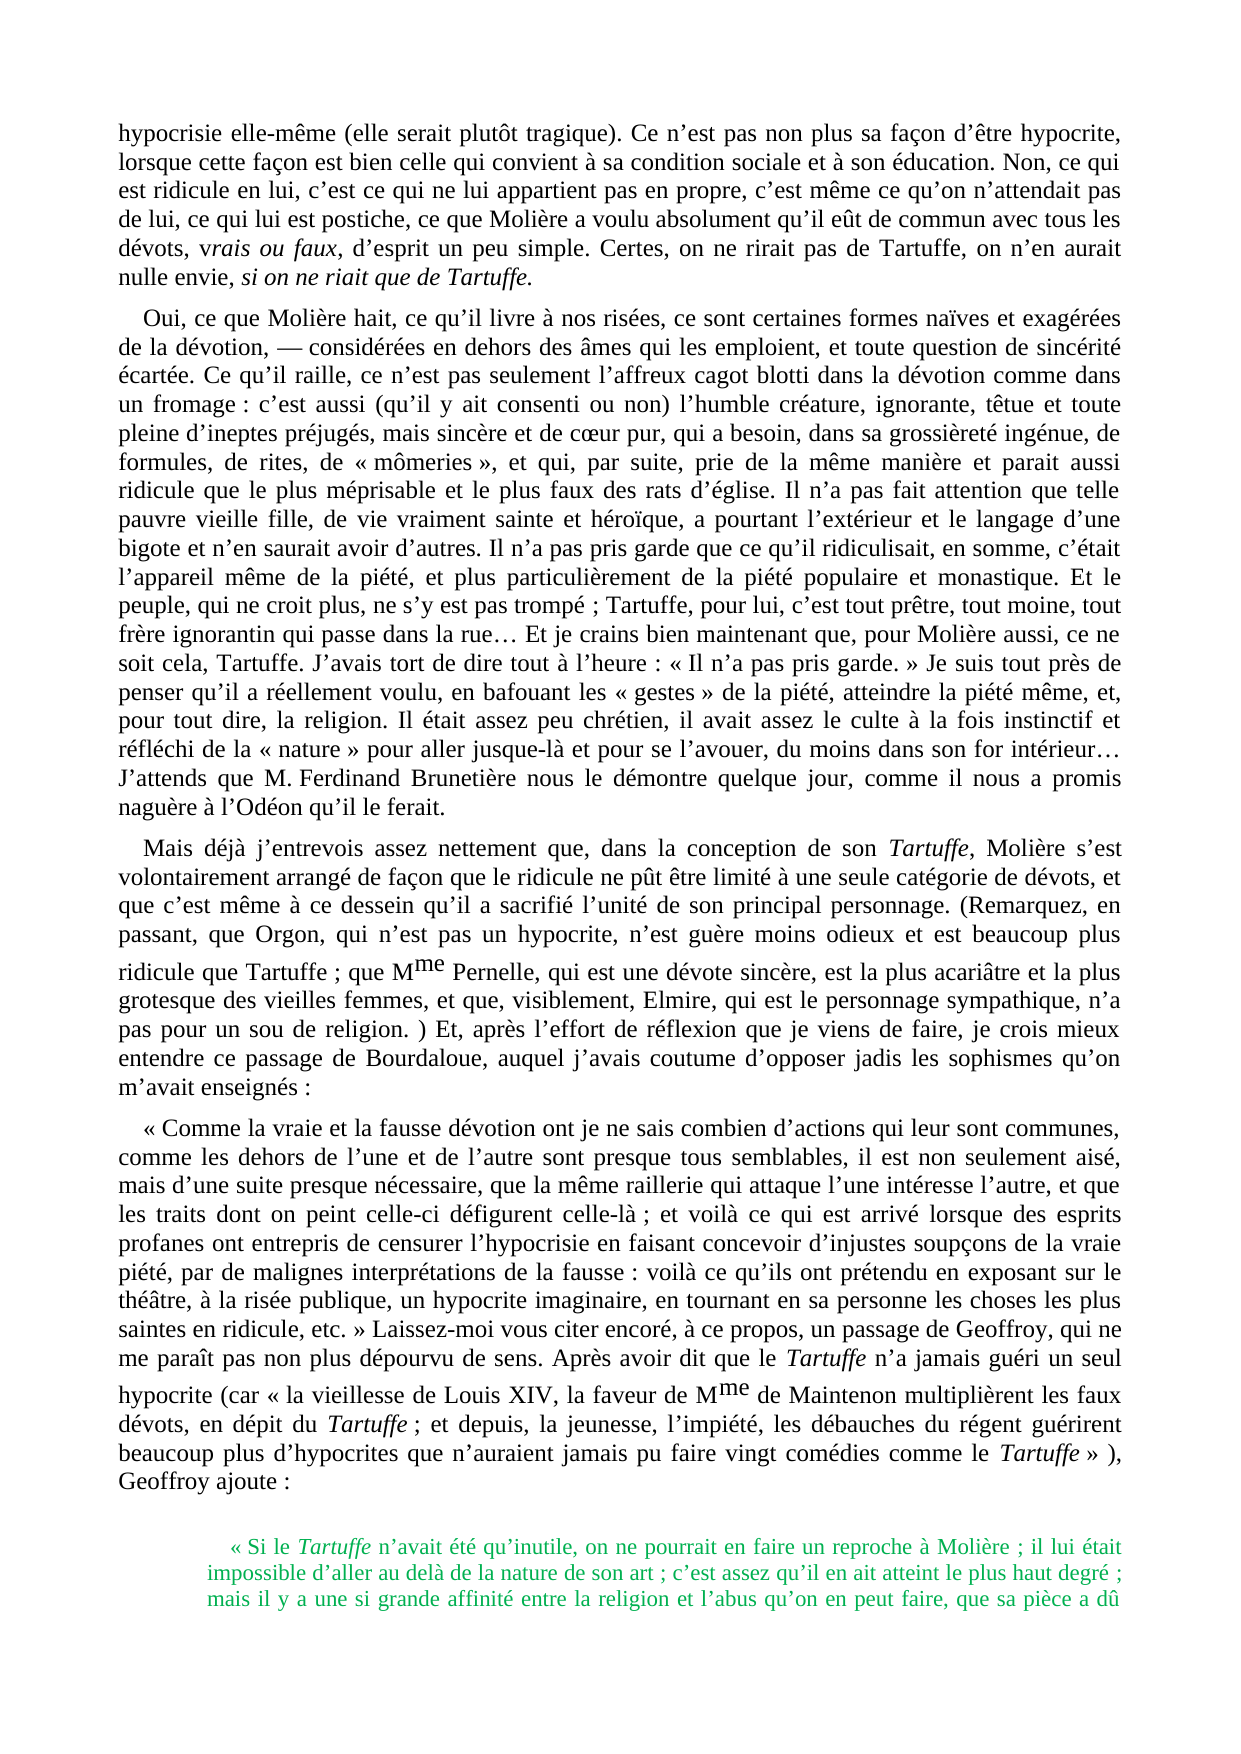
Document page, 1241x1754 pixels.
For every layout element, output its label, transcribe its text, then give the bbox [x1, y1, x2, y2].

text Oui, ce que Molière hait, ce qu’il livre à nos risées, ce sont certaines formes naïves et exagérées de la dévotion, — considérées en dehors des âmes qui les emploient, et toute question de sincérité écartée. Ce qu’il raille, ce n’est pas seulement l’affreux cagot blotti dans la dévotion comme dans un fromage : c’est aussi (qu’il y ait consenti ou non) l’humble créature, ignorante, têtue et toute pleine d’ineptes préjugés, mais sincère et de cœur pur, qui a besoin, dans sa grossièreté ingénue, de formules, de rites, de « mômeries », et qui, par suite, prie de la même manière et parait aussi ridicule que le plus méprisable et le plus faux des rats d’église. Il n’a pas fait attention que telle pauvre vieille fille, de vie vraiment sainte et héroïque, a pourtant l’extérieur et le langage d’une bigote et n’en saurait avoir d’autres. Il n’a pas pris garde que ce qu’il ridiculisait, en somme, c’était l’appareil même de la piété, et plus particulièrement de la piété populaire et monastique. Et le peuple, qui ne croit plus, ne s’y est pas trompé ; Tartuffe, pour lui, c’est tout prêtre, tout moine, tout frère ignorantin qui passe dans la rue… Et je crains bien maintenant que, pour Molière aussi, ce ne soit cela, Tartuffe. J’avais tort de dire tout à l’heure : « Il n’a pas pris garde. » Je suis tout près de penser qu’il a réellement voulu, en bafouant les « gestes » de la piété, atteindre la piété même, et, pour tout dire, la religion. Il était assez peu chrétien, il avait assez le culte à la fois instinctif et réfléchi de la « nature » pour aller jusque-là et pour se l’avouer, du moins dans son for intérieur… J’attends que M. Ferdinand Brunetière nous le démontre quelque jour, comme il nous a promis naguère à l’Odéon qu’il le ferait. [118, 303, 1122, 821]
text Mais déjà j’entrevois assez nettement que, dans la conception de son Tartuffe, Molière s’est volontairement arrangé de façon que le ridicule ne pût être limité à une seule catégorie de dévots, et que c’est même à ce dessein qu’il a sacrifié l’unité de son principal personnage. (Remarquez, en passant, que Orgon, qui n’est pas un hypocrite, n’est guère moins odieux et est beaucoup plus ridicule que Tartuffe ; que Mme Pernelle, qui est une dévote sincère, est la plus acariâtre et la plus grotesque des vieilles femmes, et que, visiblement, Elmire, qui est le personnage sympathique, n’a pas pour un sou de religion. ) Et, après l’effort de réflexion que je viens de faire, je crois mieux entendre ce passage de Bourdaloue, auquel j’avais coutume d’opposer jadis les sophismes qu’on m’avait enseignés : [118, 833, 1122, 1100]
text « Comme la vraie et la fausse dévotion ont je ne sais combien d’actions qui leur sont communes, comme les dehors de l’une et de l’autre sont presque tous semblables, il est non seulement aisé, mais d’une suite presque nécessaire, que la même raillerie qui attaque l’une intéresse l’autre, et que les traits dont on peint celle-ci défigurent celle-là ; et voilà ce qui est arrivé lorsque des esprits profanes ont entrepris de censurer l’hypocrisie en faisant concevoir d’injustes soupçons de la vraie piété, par de malignes interprétations de la fausse : voilà ce qu’ils ont prétendu en exposant sur le théâtre, à la risée publique, un hypocrite imaginaire, en tournant en sa personne les choses les plus saintes en ridicule, etc. » Laissez-moi vous citer encoré, à ce propos, un passage de Geoffroy, qui ne me paraît pas non plus dépourvu de sens. Après avoir dit que le Tartuffe n’a jamais guéri un seul hypocrite (car « la vieillesse de Louis XIV, la faveur de Mme de Maintenon multiplièrent les faux dévots, en dépit du Tartuffe ; et depuis, la jeunesse, l’impiété, les débauches du régent guérirent beaucoup plus d’hypocrites que n’auraient jamais pu faire vingt comédies comme le Tartuffe » ), Geoffroy ajoute : [118, 1113, 1122, 1495]
text hypocrisie elle-même (elle serait plutôt tragique). Ce n’est pas non plus sa façon d’être hypocrite, lorsque cette façon est bien celle qui convient à sa condition sociale et à son éducation. Non, ce qui est ridicule en lui, c’est ce qui ne lui appartient pas en propre, c’est même ce qu’on n’attendait pas de lui, ce qui lui est postiche, ce que Molière a voulu absolument qu’il eût de commun avec tous les dévots, vrais ou faux, d’esprit un peu simple. Certes, on ne rirait pas de Tartuffe, on n’en aurait nulle envie, si on ne riait que de Tartuffe. [118, 118, 1122, 291]
text « Si le Tartuffe n’avait été qu’inutile, on ne pourrait en faire un reproche à Molière ; il lui était impossible d’aller au delà de la nature de son art ; c’est assez qu’il en ait atteint le plus haut degré ; mais il y a une si grande affinité entre la religion et l’abus qu’on en peut faire, que sa pièce a dû [207, 1533, 1122, 1612]
